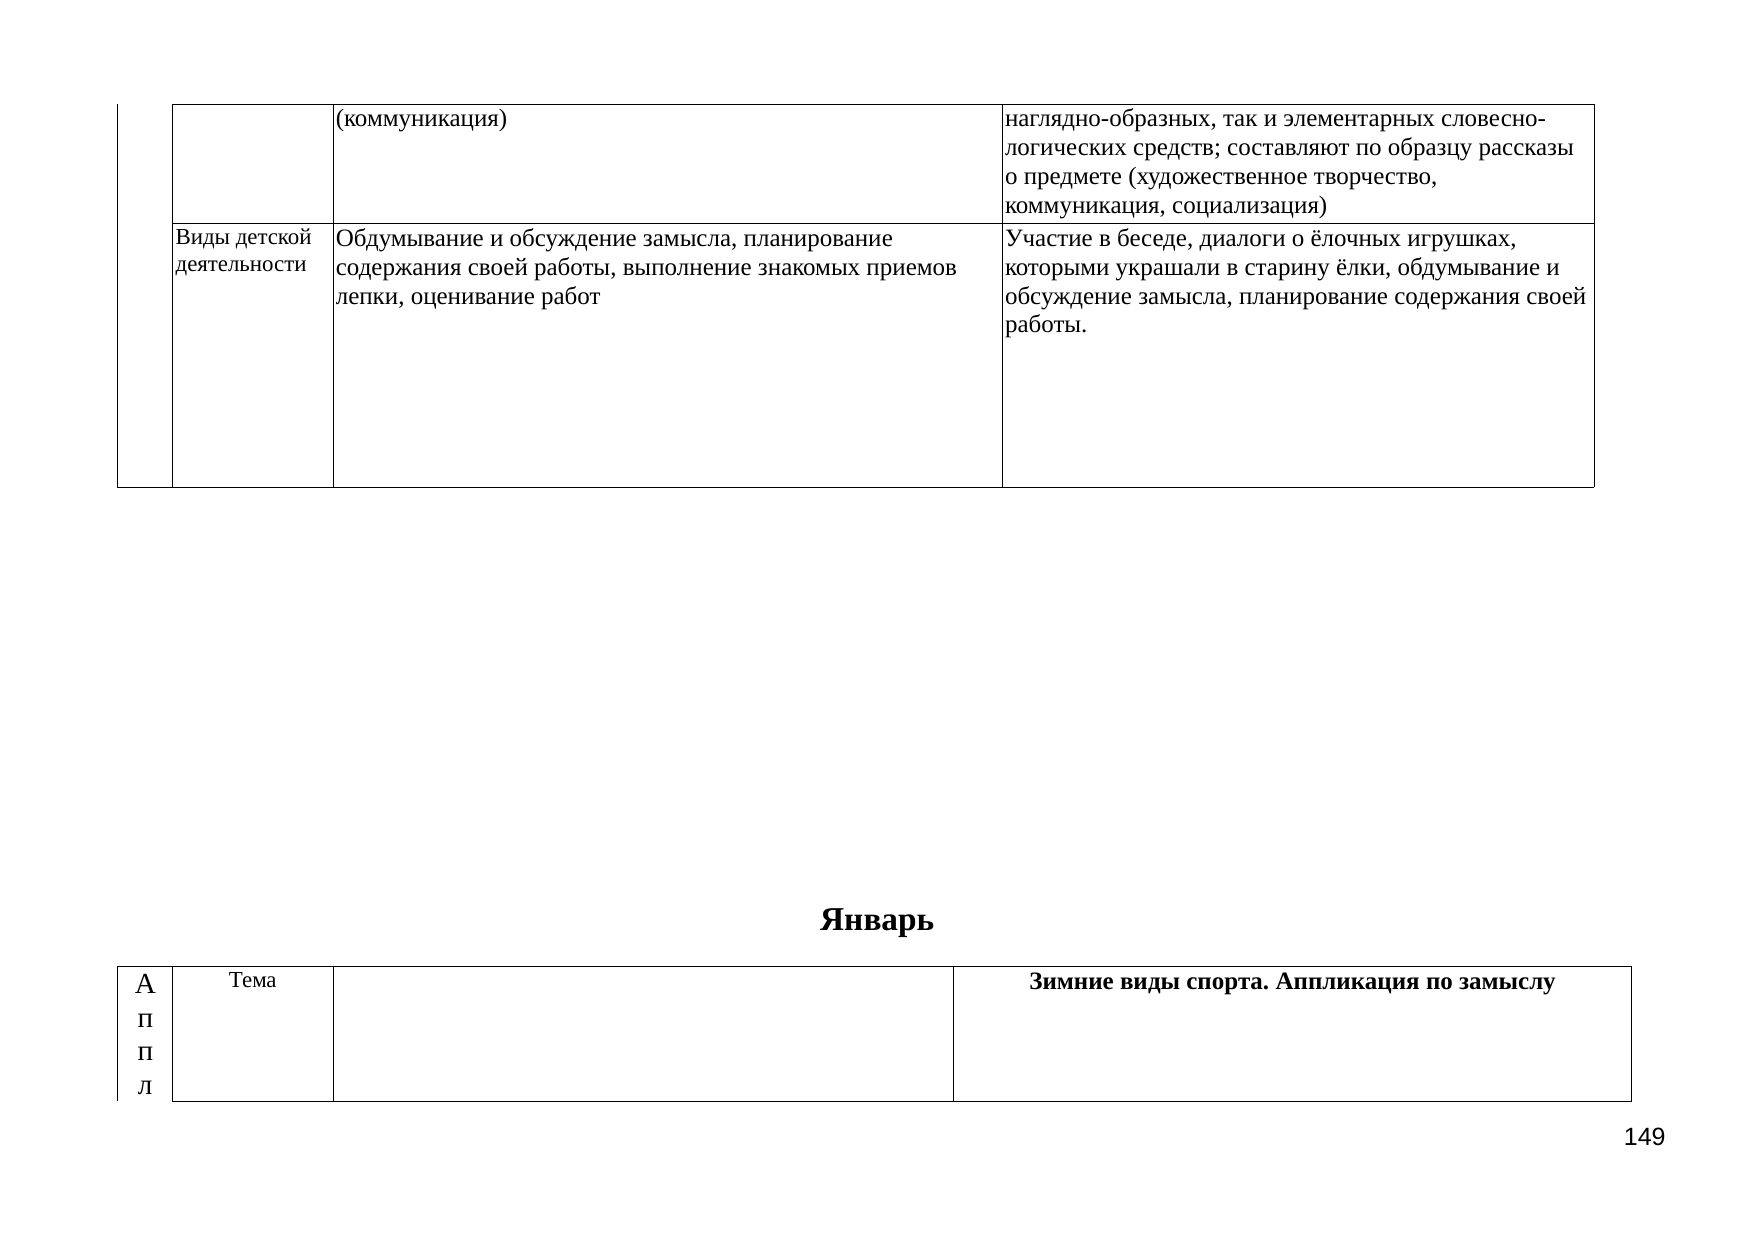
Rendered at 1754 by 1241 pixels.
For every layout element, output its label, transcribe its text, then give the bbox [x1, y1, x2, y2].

table_cell Обдумывание и обсуждение замысла, планирование содержания своей работы, выполнение знакомых приемов лепки, оценивание работ [334, 224, 1002, 487]
table_header [334, 967, 953, 1101]
table_cell наглядно-образных, так и элементарных словесно-логических средств; составляют по образцу рассказы о предмете (художественное творчество, коммуникация, социализация) [1003, 105, 1594, 223]
table_cell [118, 223, 172, 487]
table_header Зимние виды спорта. Аппликация по замыслу [954, 967, 1631, 1101]
text Январь [89, 899, 1665, 938]
table_header Аппл [118, 967, 172, 1101]
table_cell [118, 104, 172, 223]
table_header Тема [173, 967, 333, 1101]
table_cell Участие в беседе, диалоги о ёлочных игрушках, которыми украшали в старину ёлки, обдумывание и обсуждение замысла, планирование содержания своей работы. [1003, 224, 1594, 487]
table_cell [173, 105, 333, 223]
table_cell Виды детской деятельности [173, 224, 333, 487]
table_cell (коммуникация) [334, 105, 1002, 223]
